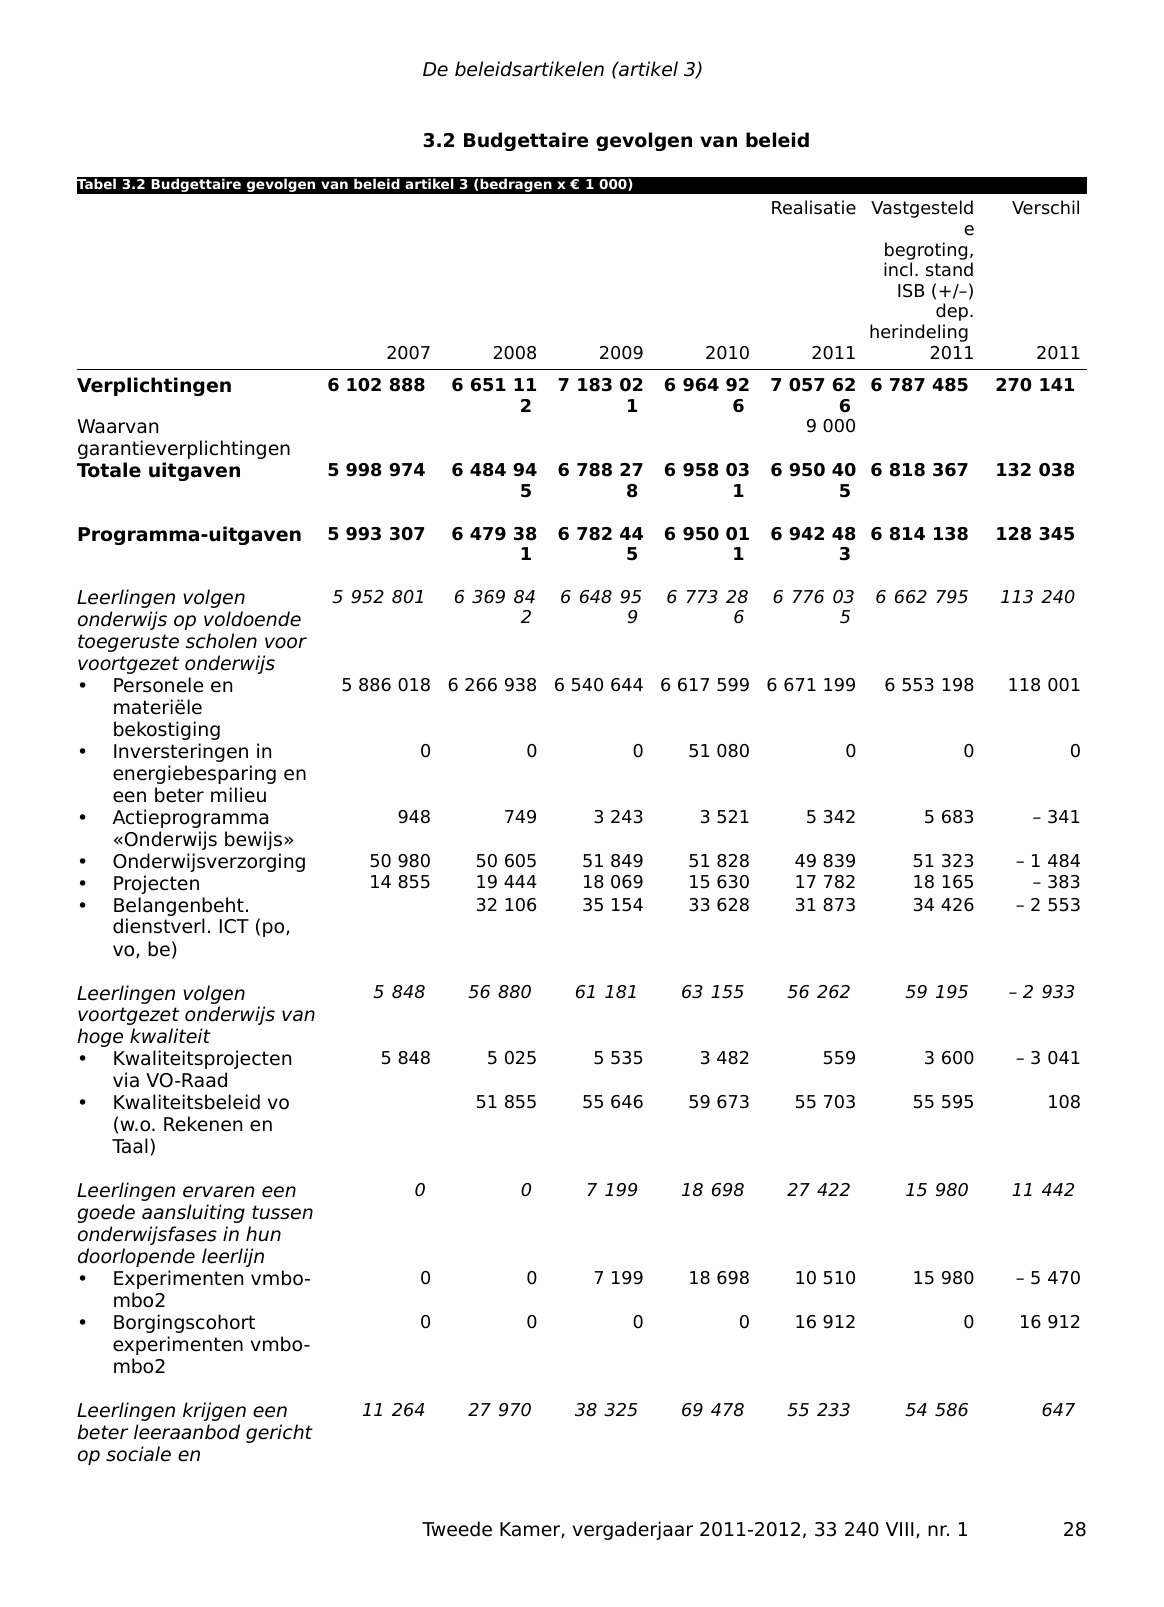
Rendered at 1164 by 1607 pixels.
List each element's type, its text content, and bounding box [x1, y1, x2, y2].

table_cell [980, 960, 1087, 982]
table_cell 3 521 [650, 807, 756, 851]
table_cell [862, 502, 980, 523]
table_cell 11 264 [319, 1400, 437, 1466]
table_cell 18 165 [862, 873, 980, 894]
table_cell 7 199 [543, 1268, 649, 1312]
table_cell [106, 1378, 319, 1400]
table_cell – 3 041 [980, 1048, 1087, 1092]
table_cell Belangenbeht. dienstverl. ICT (po, vo, be) [106, 895, 319, 960]
table_cell 5 998 974 [319, 460, 437, 502]
table_cell 15 630 [650, 873, 756, 894]
table_cell 0 [319, 1268, 437, 1312]
table_cell [650, 1158, 756, 1180]
table_cell 6 369 842 [437, 587, 543, 675]
table_cell 19 444 [437, 873, 543, 894]
table_cell 3 243 [543, 807, 649, 851]
table_cell [319, 565, 437, 587]
table_cell 0 [437, 1268, 543, 1312]
table_cell [77, 1158, 106, 1180]
table_cell 6 648 959 [543, 587, 649, 675]
table_cell 6 773 286 [650, 587, 756, 675]
table_cell [650, 565, 756, 587]
table_cell 33 628 [650, 895, 756, 960]
table_cell 5 952 801 [319, 587, 437, 675]
table_cell Onderwijsverzorging [106, 851, 319, 872]
table_cell • [77, 675, 106, 741]
table_cell 7 183 021 [543, 370, 649, 416]
table_cell 2009 [543, 343, 649, 369]
table_cell 6 266 938 [437, 675, 543, 741]
table_cell 34 426 [862, 895, 980, 960]
table_cell 35 154 [543, 895, 649, 960]
table_cell [437, 1378, 543, 1400]
table_cell 16 912 [756, 1312, 862, 1378]
table_cell [106, 343, 319, 369]
table_cell 2007 [319, 343, 437, 369]
table_cell [319, 416, 437, 460]
table_cell 27 422 [756, 1180, 862, 1268]
table_cell – 341 [980, 807, 1087, 851]
table_cell 270 141 [980, 370, 1087, 416]
table_cell 6 102 888 [319, 370, 437, 416]
table_cell [319, 502, 437, 523]
table_cell [756, 960, 862, 982]
table_cell 56 880 [437, 983, 543, 1048]
table_cell 6 942 483 [756, 524, 862, 565]
table_cell 6 479 381 [437, 524, 543, 565]
table_cell 18 069 [543, 873, 649, 894]
table_cell 18 698 [650, 1180, 756, 1268]
table_cell [106, 1158, 319, 1180]
table_cell [77, 502, 106, 523]
table_cell Personele en materiële bekostiging [106, 675, 319, 741]
table_cell 6 950 011 [650, 524, 756, 565]
table_cell 31 873 [756, 895, 862, 960]
table_cell [437, 960, 543, 982]
table_cell [437, 416, 543, 460]
table_cell 51 855 [437, 1092, 543, 1158]
table_cell • [77, 1092, 106, 1158]
table_cell 5 848 [319, 1048, 437, 1092]
table_cell [106, 565, 319, 587]
table_cell [543, 1378, 649, 1400]
table_cell [437, 194, 543, 343]
table_cell [862, 1158, 980, 1180]
table_cell Vastgestelde begroting, incl. stand ISB (+/–) dep. herindeling [862, 194, 980, 343]
table_cell 56 262 [756, 983, 862, 1048]
table_cell 128 345 [980, 524, 1087, 565]
table_cell 132 038 [980, 460, 1087, 502]
table_cell 647 [980, 1400, 1087, 1466]
table_cell 0 [437, 1312, 543, 1378]
table_cell [862, 960, 980, 982]
table_cell 3 482 [650, 1048, 756, 1092]
table_cell 0 [862, 741, 980, 807]
table_cell [980, 565, 1087, 587]
table_cell 0 [543, 741, 649, 807]
table_cell 51 828 [650, 851, 756, 872]
subtitle 3.2 Budgettaire gevolgen van beleid [422, 130, 1087, 152]
table_cell 17 782 [756, 873, 862, 894]
table_cell – 2 553 [980, 895, 1087, 960]
table_cell • [77, 807, 106, 851]
table_cell 55 703 [756, 1092, 862, 1158]
table_cell 2010 [650, 343, 756, 369]
table_cell 6 787 485 [862, 370, 980, 416]
table_cell 113 240 [980, 587, 1087, 675]
table_cell [862, 1378, 980, 1400]
table_cell • [77, 851, 106, 872]
table_cell 27 970 [437, 1400, 543, 1466]
table_cell [756, 1378, 862, 1400]
table_cell [980, 1158, 1087, 1180]
table_cell 0 [650, 1312, 756, 1378]
table_cell • [77, 1312, 106, 1378]
table_cell 6 950 405 [756, 460, 862, 502]
table_cell 6 662 795 [862, 587, 980, 675]
table_cell [650, 416, 756, 460]
table_cell 15 980 [862, 1180, 980, 1268]
table_cell [980, 416, 1087, 460]
table_cell 0 [437, 741, 543, 807]
table_cell 7 057 626 [756, 370, 862, 416]
table_cell 6 958 031 [650, 460, 756, 502]
table_cell Programma-uitgaven [77, 524, 319, 565]
table_cell [543, 1158, 649, 1180]
table_cell 59 673 [650, 1092, 756, 1158]
table_cell • [77, 895, 106, 960]
table_cell Actieprogramma «Onderwijs bewijs» [106, 807, 319, 851]
table_cell [543, 502, 649, 523]
table_cell 5 025 [437, 1048, 543, 1092]
table_cell 61 181 [543, 983, 649, 1048]
table_cell [650, 194, 756, 343]
table_cell Experimenten vmbo-mbo2 [106, 1268, 319, 1312]
table_cell 10 510 [756, 1268, 862, 1312]
table_cell [319, 1378, 437, 1400]
table_cell [77, 343, 106, 369]
table_cell 69 478 [650, 1400, 756, 1466]
table_cell 49 839 [756, 851, 862, 872]
table_cell [319, 895, 437, 960]
table_cell • [77, 873, 106, 894]
table_cell – 5 470 [980, 1268, 1087, 1312]
table_cell 6 671 199 [756, 675, 862, 741]
table_cell [77, 1378, 106, 1400]
table_cell Leerlingen krijgen een beter leeraanbod gericht op sociale en [77, 1400, 319, 1466]
table_cell [319, 960, 437, 982]
table_cell 6 540 644 [543, 675, 649, 741]
table_cell 5 342 [756, 807, 862, 851]
table_cell [106, 960, 319, 982]
table_cell 6 553 198 [862, 675, 980, 741]
table_cell • [77, 1268, 106, 1312]
table_cell 63 155 [650, 983, 756, 1048]
table_cell [543, 565, 649, 587]
table_cell [437, 1158, 543, 1180]
table_cell 749 [437, 807, 543, 851]
table_cell Leerlingen volgen voortgezet onderwijs van hoge kwaliteit [77, 983, 319, 1048]
table_cell 6 484 945 [437, 460, 543, 502]
table_cell Realisatie [756, 194, 862, 343]
table_cell Projecten [106, 873, 319, 894]
table_cell 2008 [437, 343, 543, 369]
table_cell [319, 194, 437, 343]
table_cell 7 199 [543, 1180, 649, 1268]
table_cell • [77, 1048, 106, 1092]
table_cell Inversteringen in energiebesparing en een beter milieu [106, 741, 319, 807]
table_cell 18 698 [650, 1268, 756, 1312]
table_cell 0 [756, 741, 862, 807]
table_cell 6 788 278 [543, 460, 649, 502]
table_cell 948 [319, 807, 437, 851]
table_cell 6 782 445 [543, 524, 649, 565]
table_cell 5 993 307 [319, 524, 437, 565]
table_cell 54 586 [862, 1400, 980, 1466]
table_cell Verplichtingen [77, 370, 319, 416]
table_cell 51 080 [650, 741, 756, 807]
table_cell [650, 1378, 756, 1400]
table_cell [756, 1158, 862, 1180]
table_cell [650, 960, 756, 982]
table_cell 6 964 926 [650, 370, 756, 416]
table_cell [106, 194, 319, 343]
table_cell 0 [543, 1312, 649, 1378]
table_cell 0 [980, 741, 1087, 807]
table_cell 38 325 [543, 1400, 649, 1466]
table_cell 55 233 [756, 1400, 862, 1466]
table_cell 5 886 018 [319, 675, 437, 741]
table_cell 108 [980, 1092, 1087, 1158]
table_cell – 383 [980, 873, 1087, 894]
table_cell 16 912 [980, 1312, 1087, 1378]
table_cell [106, 502, 319, 523]
table_cell 11 442 [980, 1180, 1087, 1268]
table_cell [980, 502, 1087, 523]
table_cell 0 [862, 1312, 980, 1378]
table_header Tabel 3.2 Budgettaire gevolgen van beleid artikel 3 (bedragen x € 1 000) [77, 177, 1087, 193]
table_cell 0 [319, 741, 437, 807]
table_cell [756, 502, 862, 523]
table_cell 50 605 [437, 851, 543, 872]
table_cell [77, 194, 106, 343]
table_cell [77, 960, 106, 982]
table_cell 0 [319, 1180, 437, 1268]
table_cell 6 814 138 [862, 524, 980, 565]
table_cell 2011 [756, 343, 862, 369]
table_cell [862, 416, 980, 460]
table_cell [319, 1158, 437, 1180]
table_cell 5 848 [319, 983, 437, 1048]
table_cell Waarvan garantieverplichtingen [77, 416, 319, 460]
table_cell [437, 502, 543, 523]
table_cell [980, 1378, 1087, 1400]
table_cell [862, 565, 980, 587]
table_cell 559 [756, 1048, 862, 1092]
table_cell 6 776 035 [756, 587, 862, 675]
table_cell 6 818 367 [862, 460, 980, 502]
table_cell 5 535 [543, 1048, 649, 1092]
table_cell [650, 502, 756, 523]
table_cell [319, 1092, 437, 1158]
table_cell [77, 565, 106, 587]
table_cell 15 980 [862, 1268, 980, 1312]
table_cell Verschil [980, 194, 1087, 343]
table_cell Totale uitgaven [77, 460, 319, 502]
table_cell 55 595 [862, 1092, 980, 1158]
table_cell – 1 484 [980, 851, 1087, 872]
table_cell 51 323 [862, 851, 980, 872]
table_cell [543, 194, 649, 343]
table_cell 0 [319, 1312, 437, 1378]
table_cell 2011 [980, 343, 1087, 369]
table_cell 9 000 [756, 416, 862, 460]
table_cell • [77, 741, 106, 807]
table_cell [543, 960, 649, 982]
table_cell 118 001 [980, 675, 1087, 741]
table_cell – 2 933 [980, 983, 1087, 1048]
table_cell 3 600 [862, 1048, 980, 1092]
table_cell 59 195 [862, 983, 980, 1048]
table_cell Borgingscohort experimenten vmbo-mbo2 [106, 1312, 319, 1378]
table_cell 14 855 [319, 873, 437, 894]
table_cell 6 617 599 [650, 675, 756, 741]
table_cell 50 980 [319, 851, 437, 872]
table_cell 55 646 [543, 1092, 649, 1158]
table_cell 2011 [862, 343, 980, 369]
table_cell [437, 565, 543, 587]
table_cell 6 651 112 [437, 370, 543, 416]
table_cell Leerlingen ervaren een goede aansluiting tussen onderwijsfases in hun doorlopende leerlijn [77, 1180, 319, 1268]
table_cell 5 683 [862, 807, 980, 851]
table_cell 32 106 [437, 895, 543, 960]
table_cell Kwaliteitsprojecten via VO-Raad [106, 1048, 319, 1092]
table_cell 51 849 [543, 851, 649, 872]
table_cell Kwaliteitsbeleid vo (w.o. Rekenen en Taal) [106, 1092, 319, 1158]
table_cell [543, 416, 649, 460]
table_cell Leerlingen volgen onderwijs op voldoende toegeruste scholen voor voortgezet onderwijs [77, 587, 319, 675]
table_cell 0 [437, 1180, 543, 1268]
table_cell [756, 565, 862, 587]
